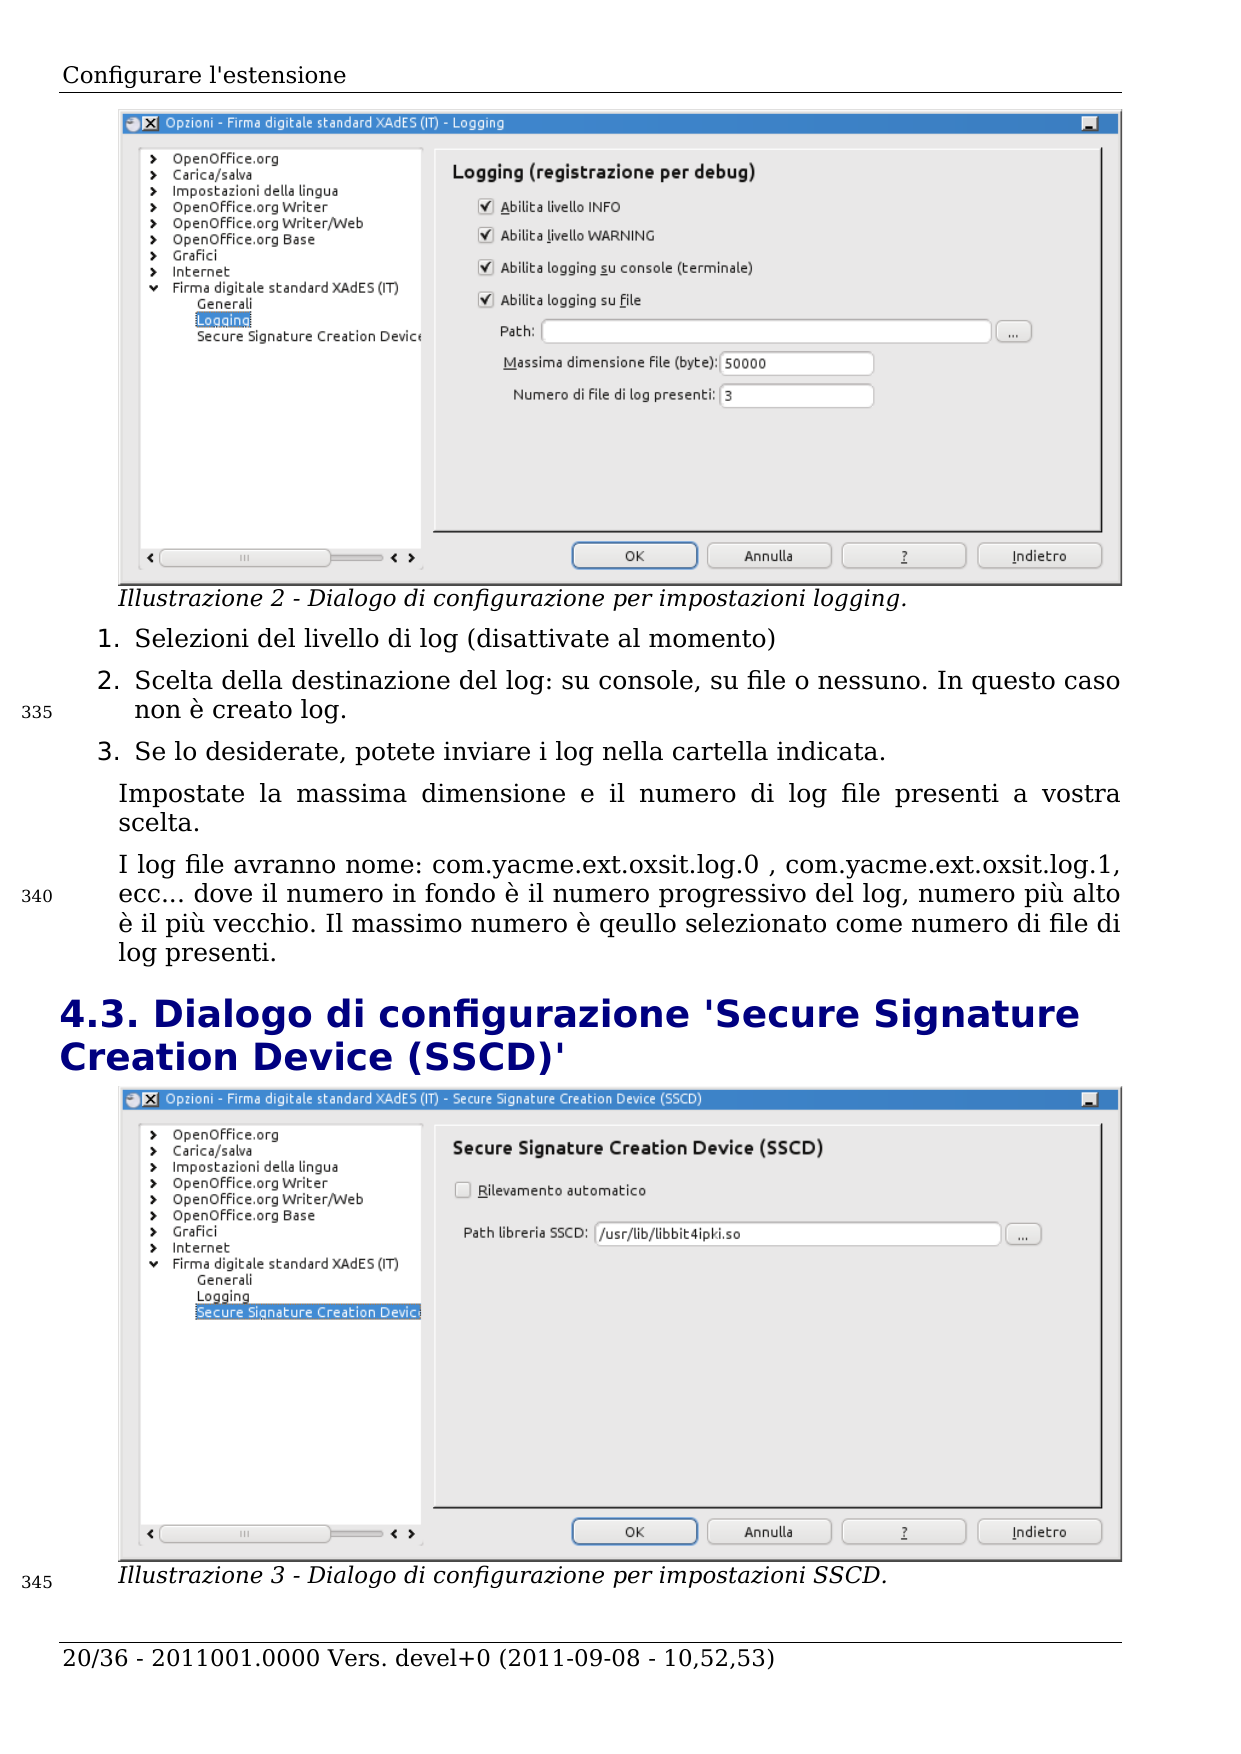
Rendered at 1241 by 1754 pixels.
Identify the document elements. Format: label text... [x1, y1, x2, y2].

list Selezioni del livello di log (disattivate al momento) [97, 624, 1122, 654]
text Impostate la massima dimensione e il numero di log file presenti a vostra scelta. [118, 779, 1122, 838]
text I log file avranno nome: com.yacme.ext.oxsit.log.0 , com.yacme.ext.oxsit.log.1, ecc... dove il numero in fondo è il numero progressivo del log, numero più alto è il più vecchio. Il massimo numero è qeullo selezionato come numero di file di log presenti. [118, 850, 1122, 967]
picture [118, 1086, 1123, 1562]
subtitle Dialogo di configurazione 'Secure Signature Creation Device (SSCD)' [59, 992, 1122, 1079]
text Illustrazione 3 - Dialogo di configurazione per impostazioni SSCD. [118, 1562, 1122, 1588]
text Illustrazione 2 - Dialogo di configurazione per impostazioni logging. [118, 586, 1122, 612]
picture [118, 109, 1123, 586]
list Se lo desiderate, potete inviare i log nella cartella indicata. [97, 737, 1122, 767]
list Scelta della destinazione del log: su console, su file o nessuno. In questo caso non è creato log. [97, 666, 1122, 725]
